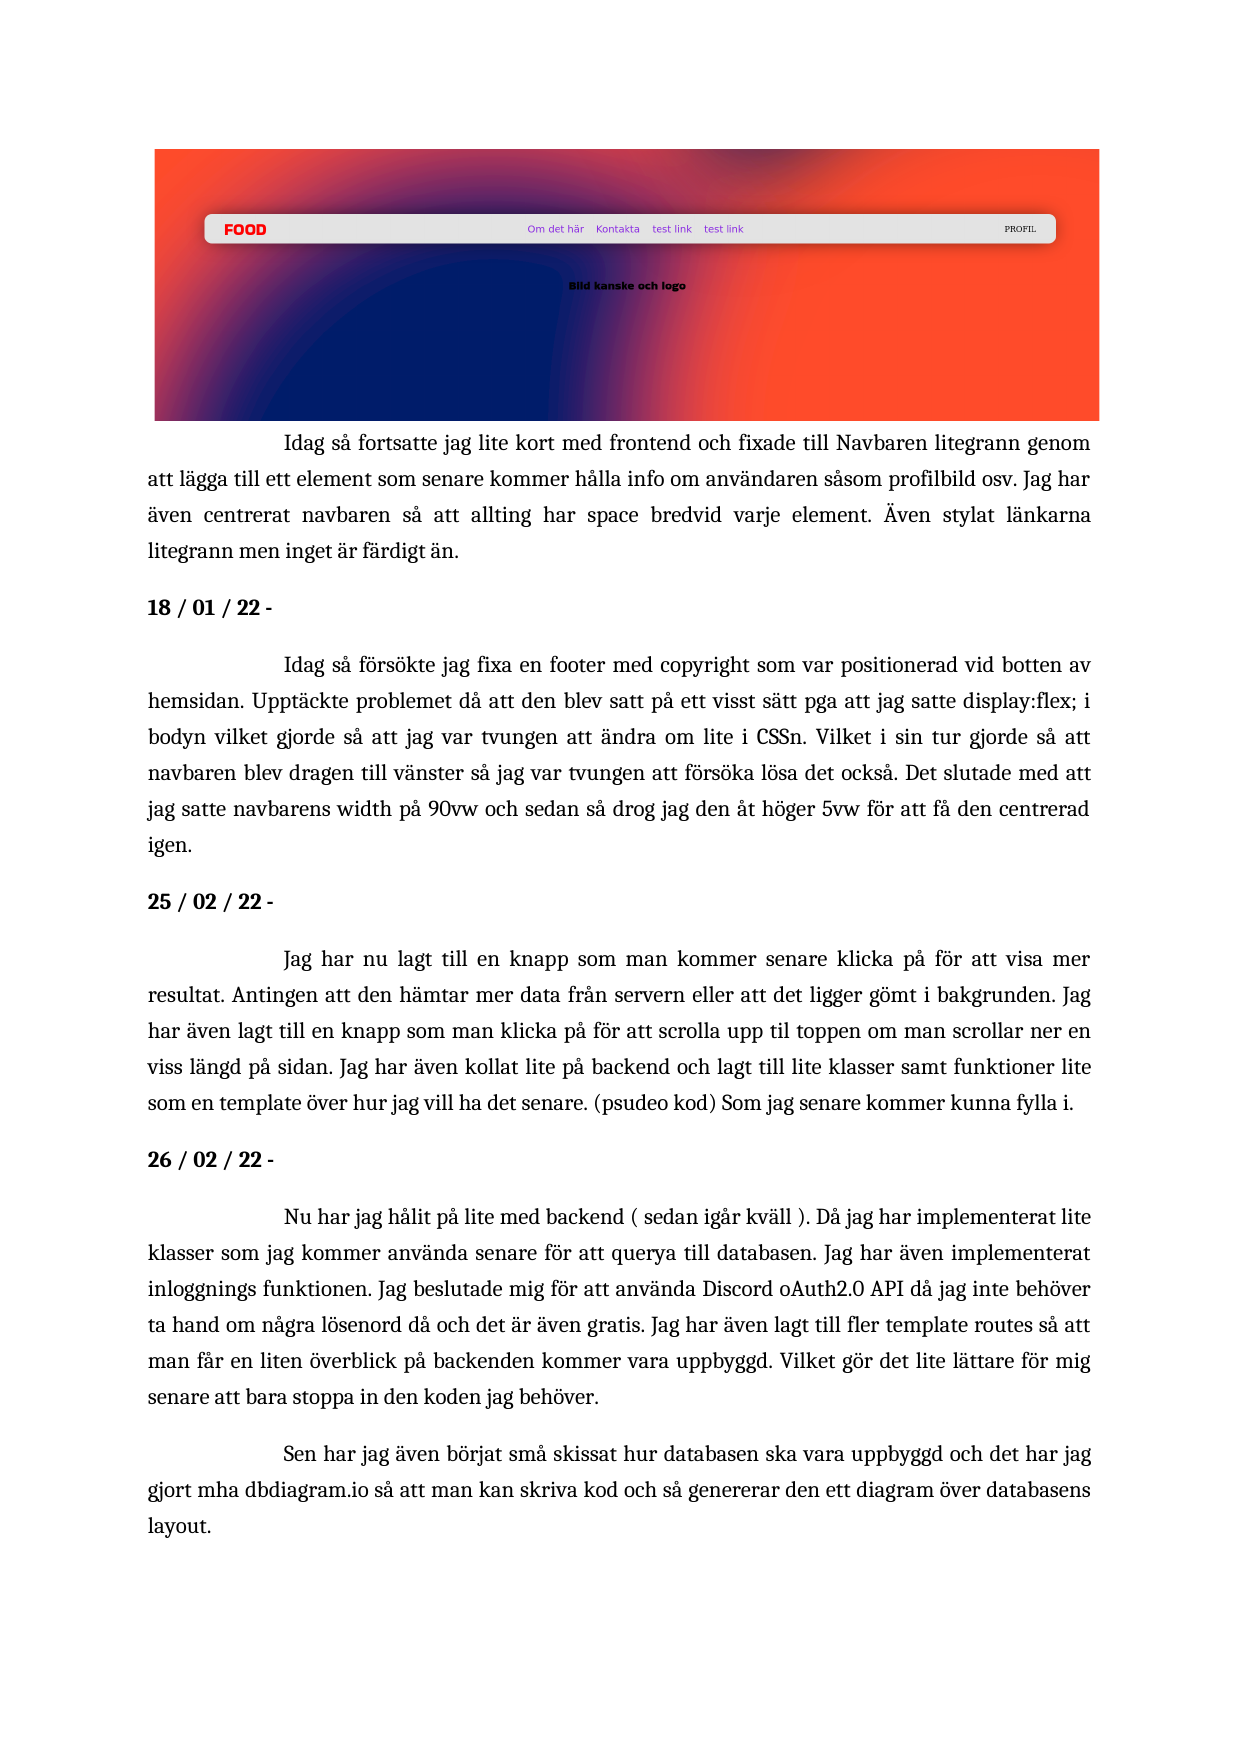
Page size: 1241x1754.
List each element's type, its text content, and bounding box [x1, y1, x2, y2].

text Nu har jag hålit på lite med backend ( sedan igår kväll ). Då jag har implementerat lite klasser som jag kommer använda senare för att querya till databasen. Jag har även implementerat inloggnings funktionen. Jag beslutade mig för att använda Discord oAuth2.0 API då jag inte behöver ta hand om några lösenord då och det är även gratis. Jag har även lagt till fler template routes så att man får en liten överblick på backenden kommer vara uppbyggd. Vilket gör det lite lättare för mig senare att bara stoppa in den koden jag behöver. [148, 1204, 1093, 1410]
picture [154, 149, 1100, 421]
text Idag så försökte jag fixa en footer med copyright som var positionerad vid botten av hemsidan. Upptäckte problemet då att den blev satt på ett visst sätt pga att jag satte display:flex; i bodyn vilket gjorde så att jag var tvungen att ändra om lite i CSSn. Vilket i sin tur gjorde så att navbaren blev dragen till vänster så jag var tvungen att försöka lösa det också. Det slutade med att jag satte navbarens width på 90vw och sedan så drog jag den åt höger 5vw för att få den centrerad igen. [148, 652, 1093, 858]
text 18 / 01 / 22 - [148, 595, 1093, 621]
text Jag har nu lagt till en knapp som man kommer senare klicka på för att visa mer resultat. Antingen att den hämtar mer data från servern eller att det ligger gömt i bakgrunden. Jag har även lagt till en knapp som man klicka på för att scrolla upp til toppen om man scrollar ner en viss längd på sidan. Jag har även kollat lite på backend och lagt till lite klasser samt funktioner lite som en template över hur jag vill ha det senare. (psudeo kod) Som jag senare kommer kunna fylla i. [148, 946, 1093, 1116]
text 25 / 02 / 22 - [148, 889, 1093, 915]
text 26 / 02 / 22 - [148, 1147, 1093, 1173]
text Idag så fortsatte jag lite kort med frontend och fixade till Navbaren litegrann genom att lägga till ett element som senare kommer hålla info om användaren såsom profilbild osv. Jag har även centrerat navbaren så att allting har space bredvid varje element. Även stylat länkarna litegrann men inget är färdigt än. [148, 421, 1093, 564]
text Sen har jag även börjat små skissat hur databasen ska vara uppbyggd och det har jag gjort mha dbdiagram.io så att man kan skriva kod och så genererar den ett diagram över databasens layout. [148, 1441, 1093, 1539]
